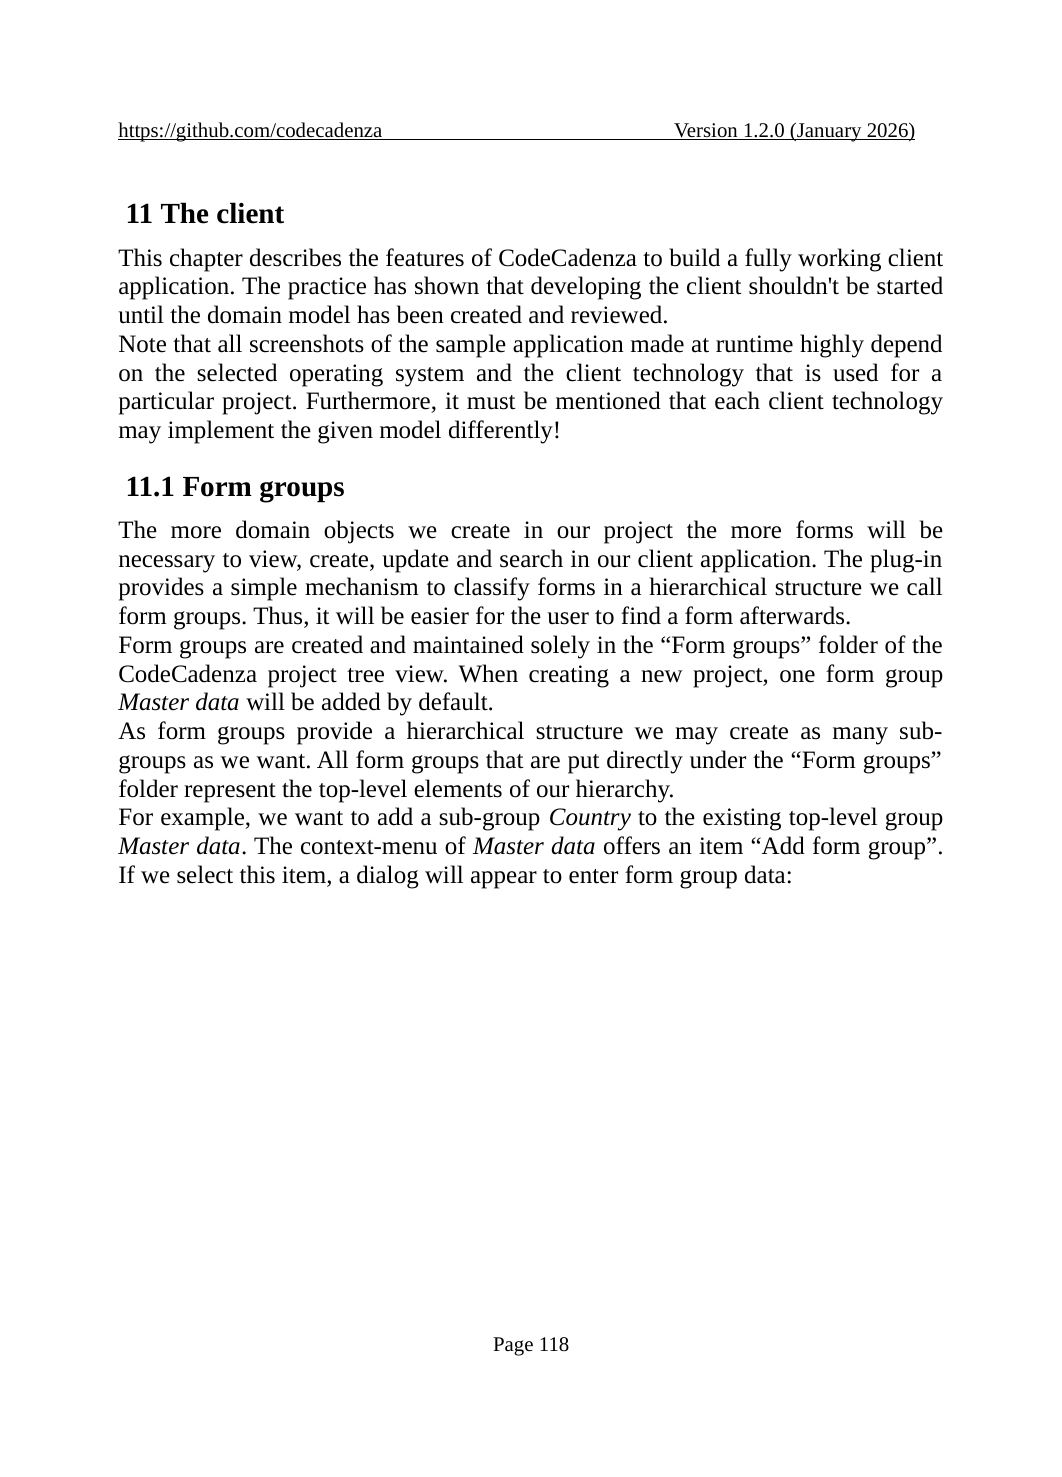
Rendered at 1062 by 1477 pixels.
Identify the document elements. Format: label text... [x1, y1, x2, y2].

subtitle Form groups [118, 469, 944, 502]
text The more domain objects we create in our project the more forms will be necessary to view, create, update and search in our client application. The plug-in provides a simple mechanism to classify forms in a hierarchical structure we call form groups. Thus, it will be easier for the user to find a form afterwards. [118, 515, 944, 630]
text For example, we want to add a sub-group Country to the existing top-level group Master data. The context-menu of Master data offers an item “Add form group”. If we select this item, a dialog will appear to enter form group data: [118, 802, 944, 889]
text Note that all screenshots of the sample application made at runtime highly depend on the selected operating system and the client technology that is used for a particular project. Furthermore, it must be mentioned that each client technology may implement the given model differently! [118, 329, 944, 444]
subtitle The client [118, 197, 944, 230]
text This chapter describes the features of CodeCadenza to build a fully working client application. The practice has shown that developing the client shouldn't be started until the domain model has been created and reviewed. [118, 243, 944, 329]
text Form groups are created and maintained solely in the “Form groups” folder of the CodeCadenza project tree view. When creating a new project, one form group Master data will be added by default. [118, 630, 944, 716]
text As form groups provide a hierarchical structure we may create as many sub-groups as we want. All form groups that are put directly under the “Form groups” folder represent the top-level elements of our hierarchy. [118, 716, 944, 802]
